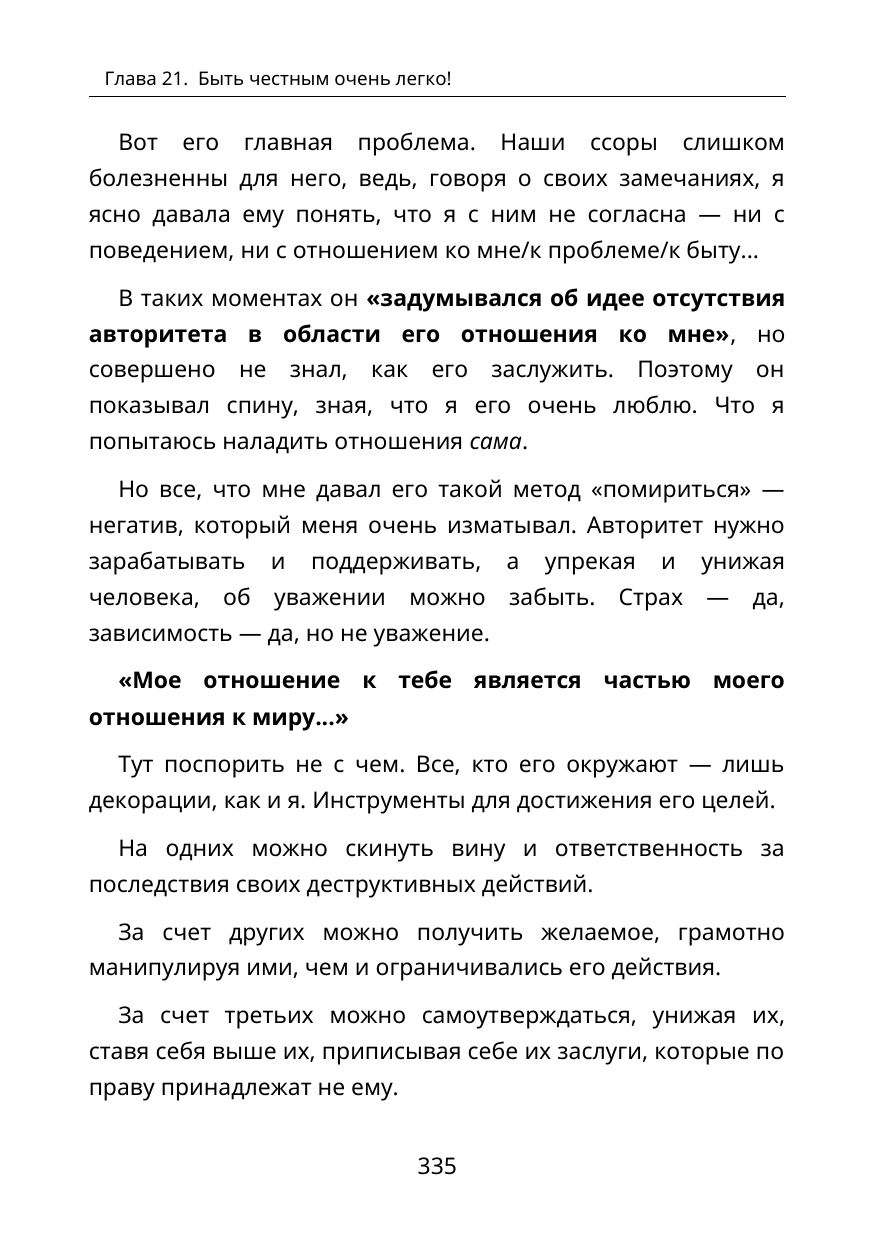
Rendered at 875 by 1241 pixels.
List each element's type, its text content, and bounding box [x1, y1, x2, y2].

text За счет других можно получить желаемое, грамотно манипулируя ими, чем и ограничивались его действия. [88, 915, 786, 983]
text В таких моментах он «задумывался об идее отсутствия авторитета в области его отношения ко мне», но совершено не знал, как его заслужить. Поэтому он показывал спину, зная, что я его очень люблю. Что я попытаюсь наладить отношения сама. [88, 282, 786, 457]
text «Мое отношение к тебе является частью моего отношения к миру...» [88, 664, 786, 732]
text За счет третьих можно самоутверждаться, унижая их, ставя себя выше их, приписывая себе их заслуги, которые по праву принадлежат не ему. [88, 999, 786, 1102]
text Вот его главная проблема. Наши ссоры слишком болезненны для него, ведь, говоря о своих замечаниях, я ясно давала ему понять, что я с ним не согласна — ни с поведением, ни с отношением ко мне/к проблеме/к быту... [88, 126, 786, 265]
text Тут поспорить не с чем. Все, кто его окружают — лишь декорации, как и я. Инструменты для достижения его целей. [88, 748, 786, 815]
text Но все, что мне давал его такой метод «помириться» — негатив, который меня очень изматывал. Авторитет нужно зарабатывать и поддерживать, а упрекая и унижая человека, об уважении можно забыть. Страх — да, зависимость — да, но не уважение. [88, 473, 786, 648]
text На одних можно скинуть вину и ответственность за последствия своих деструктивных действий. [88, 832, 786, 899]
